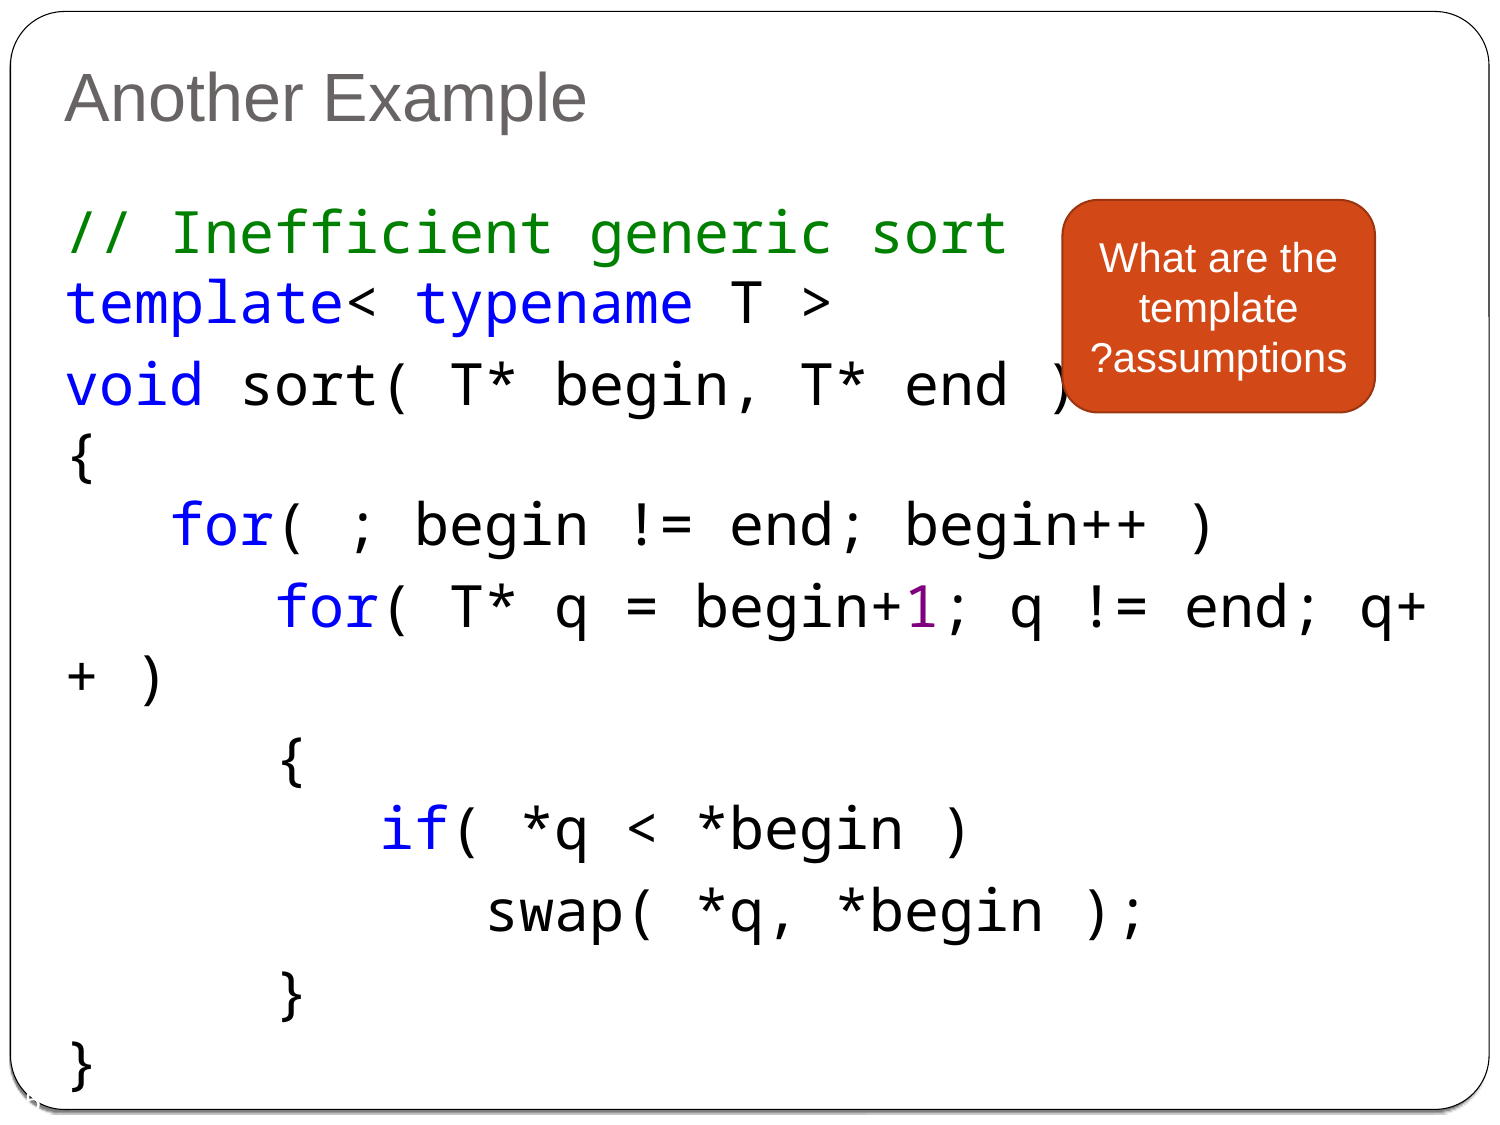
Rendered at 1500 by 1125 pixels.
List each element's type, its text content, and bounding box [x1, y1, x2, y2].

text_box What are the template assumptions? [1062, 199, 1375, 413]
title Another Example [50, 45, 1450, 150]
slide_number [0, 1074, 50, 1125]
list // Inefficient generic sort template< typename T > void sort( T* begin, T* end ) { for( ; begin != end; begin++ ) for( T* q = begin+1; q != end; q++ ) { if( *q < *begin ) swap( *q, *begin ); } } [50, 187, 1450, 1125]
